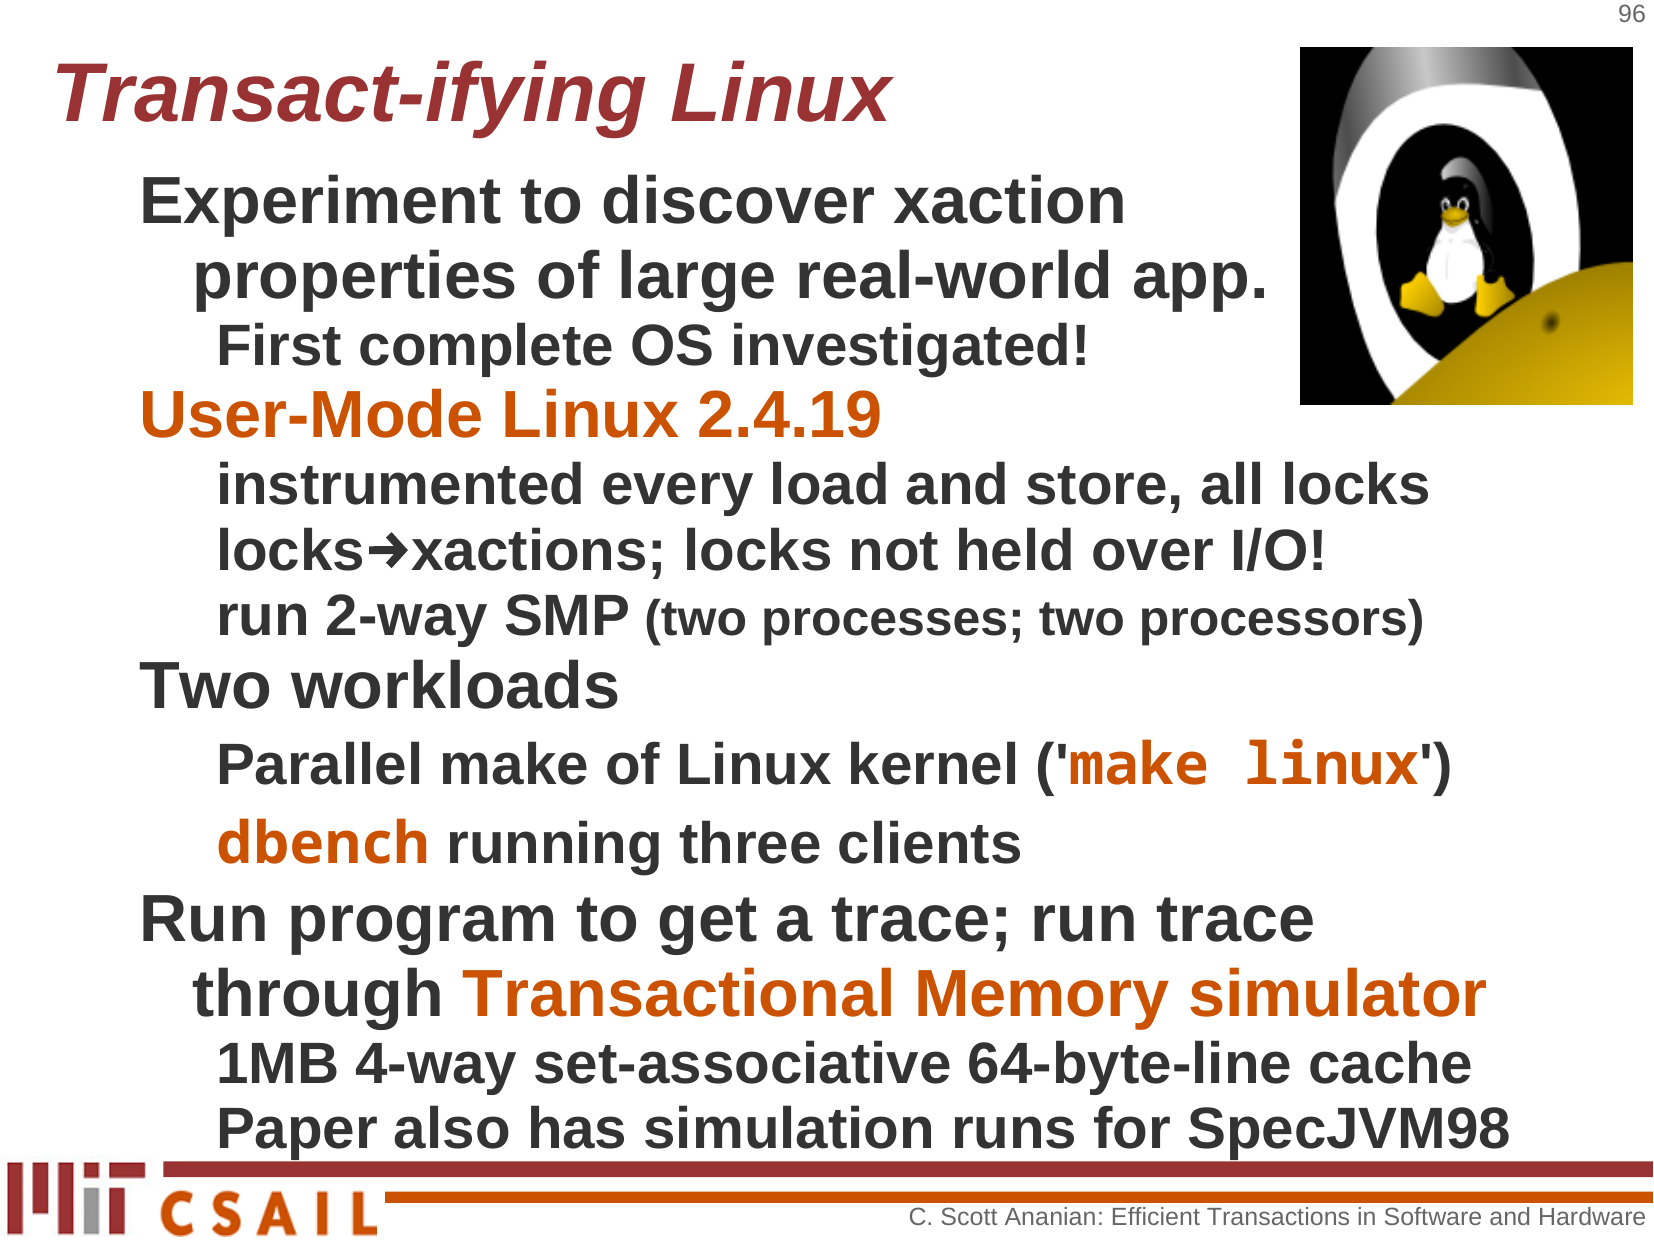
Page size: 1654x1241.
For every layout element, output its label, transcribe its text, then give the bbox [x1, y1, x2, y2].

list Experiment to discover xaction properties of large real-world app. First complete OS investigated! User-Mode Linux 2.4.19 instrumented every load and store, all locks locks→xactions; locks not held over I/O! run 2-way SMP (two processes; two processors) Two workloads Parallel make of Linux kernel ('make linux') dbench running three clients Run program to get a trace; run trace through Transactional Memory simulator 1MB 4-way set-associative 64-byte-line cache Paper also has simulation runs for SpecJVM98 [121, 162, 1561, 1177]
picture [0, 1155, 377, 1237]
title Transact-ifying Linux [51, 28, 1600, 157]
picture [1300, 47, 1633, 405]
